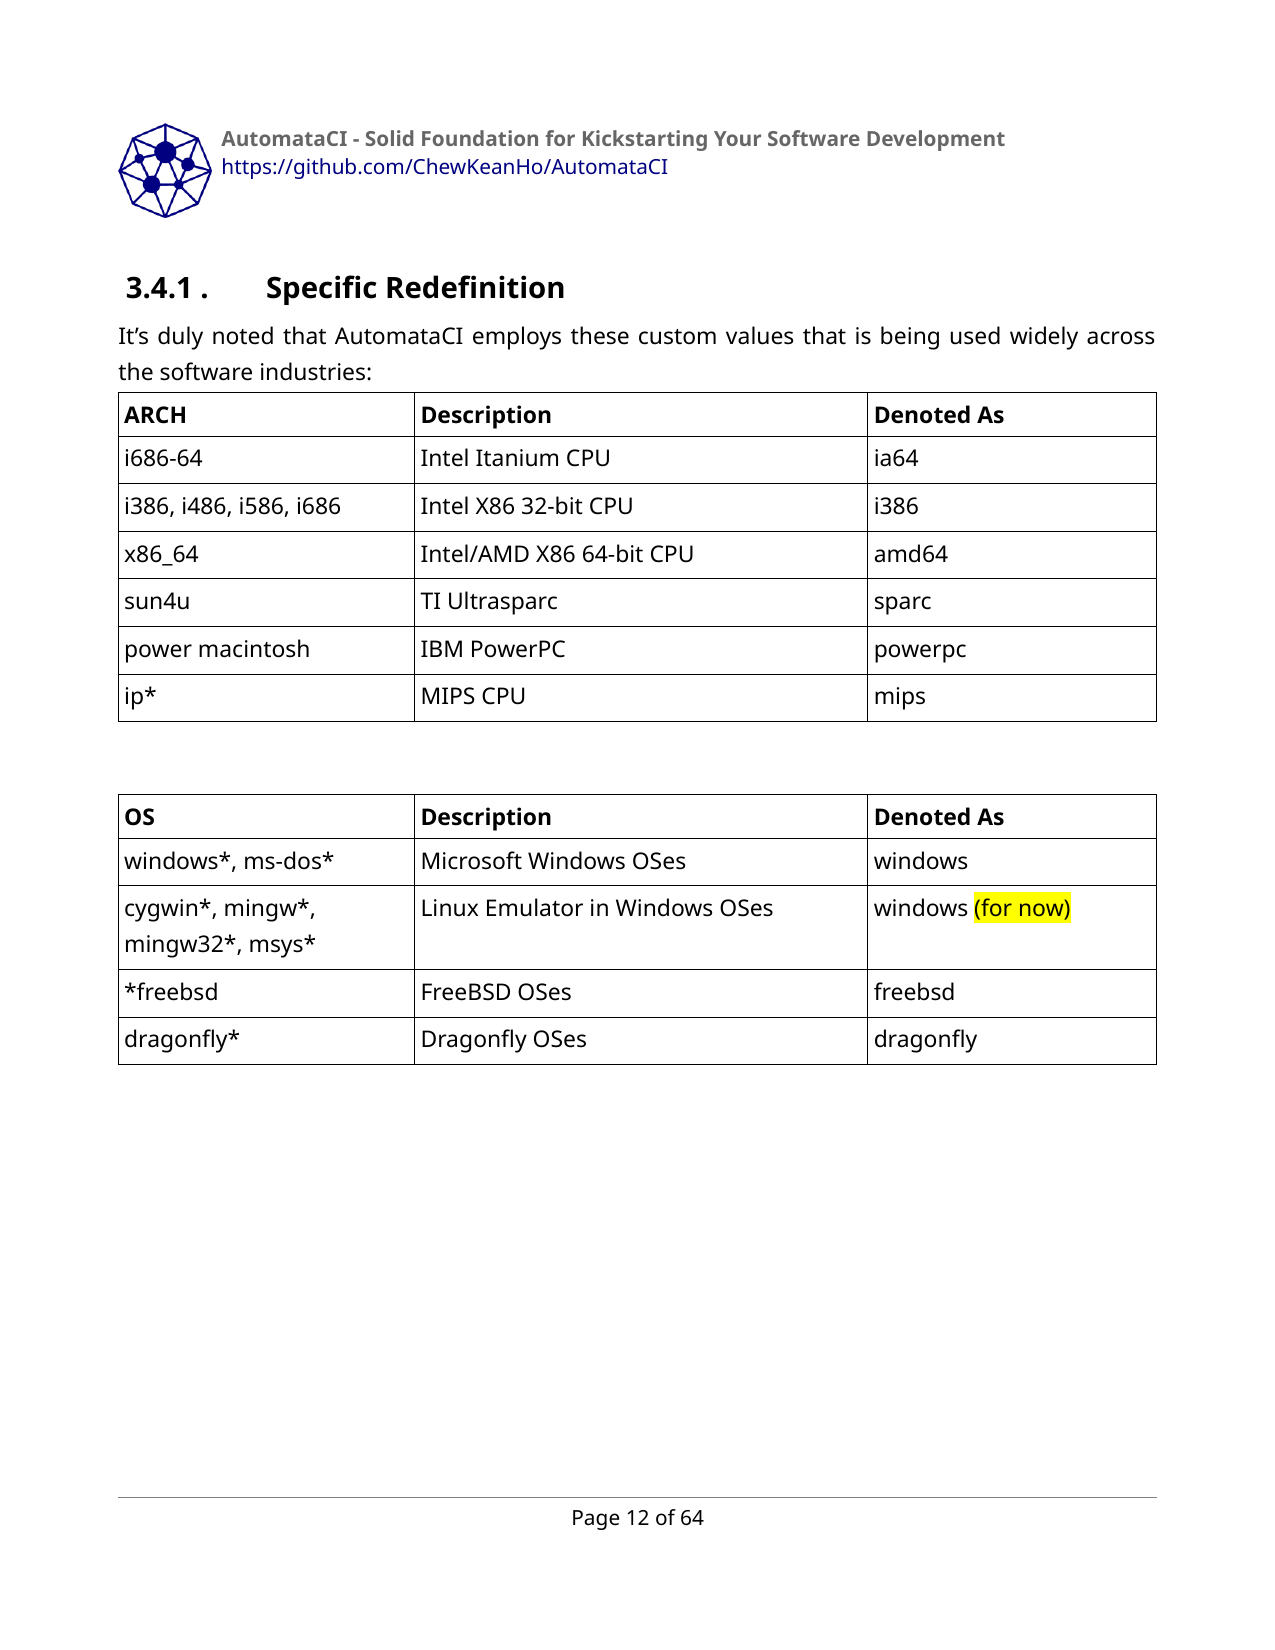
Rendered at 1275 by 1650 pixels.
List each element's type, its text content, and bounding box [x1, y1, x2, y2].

table_cell IBM PowerPC [415, 627, 867, 673]
table_cell windows (for now) [868, 886, 1156, 969]
table_cell Linux Emulator in Windows OSes [415, 886, 867, 969]
table_cell amd64 [868, 532, 1156, 578]
table_cell Microsoft Windows OSes [415, 839, 867, 885]
table_cell *freebsd [119, 970, 414, 1017]
table_cell Intel Itanium CPU [415, 437, 867, 483]
table_header Denoted As [868, 393, 1156, 436]
table_header OS [119, 795, 414, 838]
table_cell freebsd [868, 970, 1156, 1017]
table_cell windows*, ms-dos* [119, 839, 414, 885]
table_header Description [415, 795, 867, 838]
table_cell sparc [868, 579, 1156, 626]
subtitle Specific Redefinition [118, 267, 1157, 307]
table_cell TI Ultrasparc [415, 579, 867, 626]
table_cell Intel X86 32-bit CPU [415, 484, 867, 531]
table_cell powerpc [868, 627, 1156, 673]
table_cell windows [868, 839, 1156, 885]
table_cell dragonfly* [119, 1018, 414, 1064]
table_cell power macintosh [119, 627, 414, 673]
table_cell i386, i486, i586, i686 [119, 484, 414, 531]
table_header Description [415, 393, 867, 436]
table_cell mips [868, 675, 1156, 721]
table_cell dragonfly [868, 1018, 1156, 1064]
picture [118, 123, 212, 218]
table_cell cygwin*, mingw*, mingw32*, msys* [119, 886, 414, 969]
table_cell ip* [119, 675, 414, 721]
table_cell MIPS CPU [415, 675, 867, 721]
table_cell Intel/AMD X86 64-bit CPU [415, 532, 867, 578]
table_cell FreeBSD OSes [415, 970, 867, 1017]
table_cell x86_64 [119, 532, 414, 578]
text It’s duly noted that AutomataCI employs these custom values that is being used widely across the software industries: [118, 320, 1157, 387]
table_header Denoted As [868, 795, 1156, 838]
table_cell sun4u [119, 579, 414, 626]
table_cell Dragonfly OSes [415, 1018, 867, 1064]
table_cell i686-64 [119, 437, 414, 483]
table_cell ia64 [868, 437, 1156, 483]
table_header ARCH [119, 393, 414, 436]
table_cell i386 [868, 484, 1156, 531]
